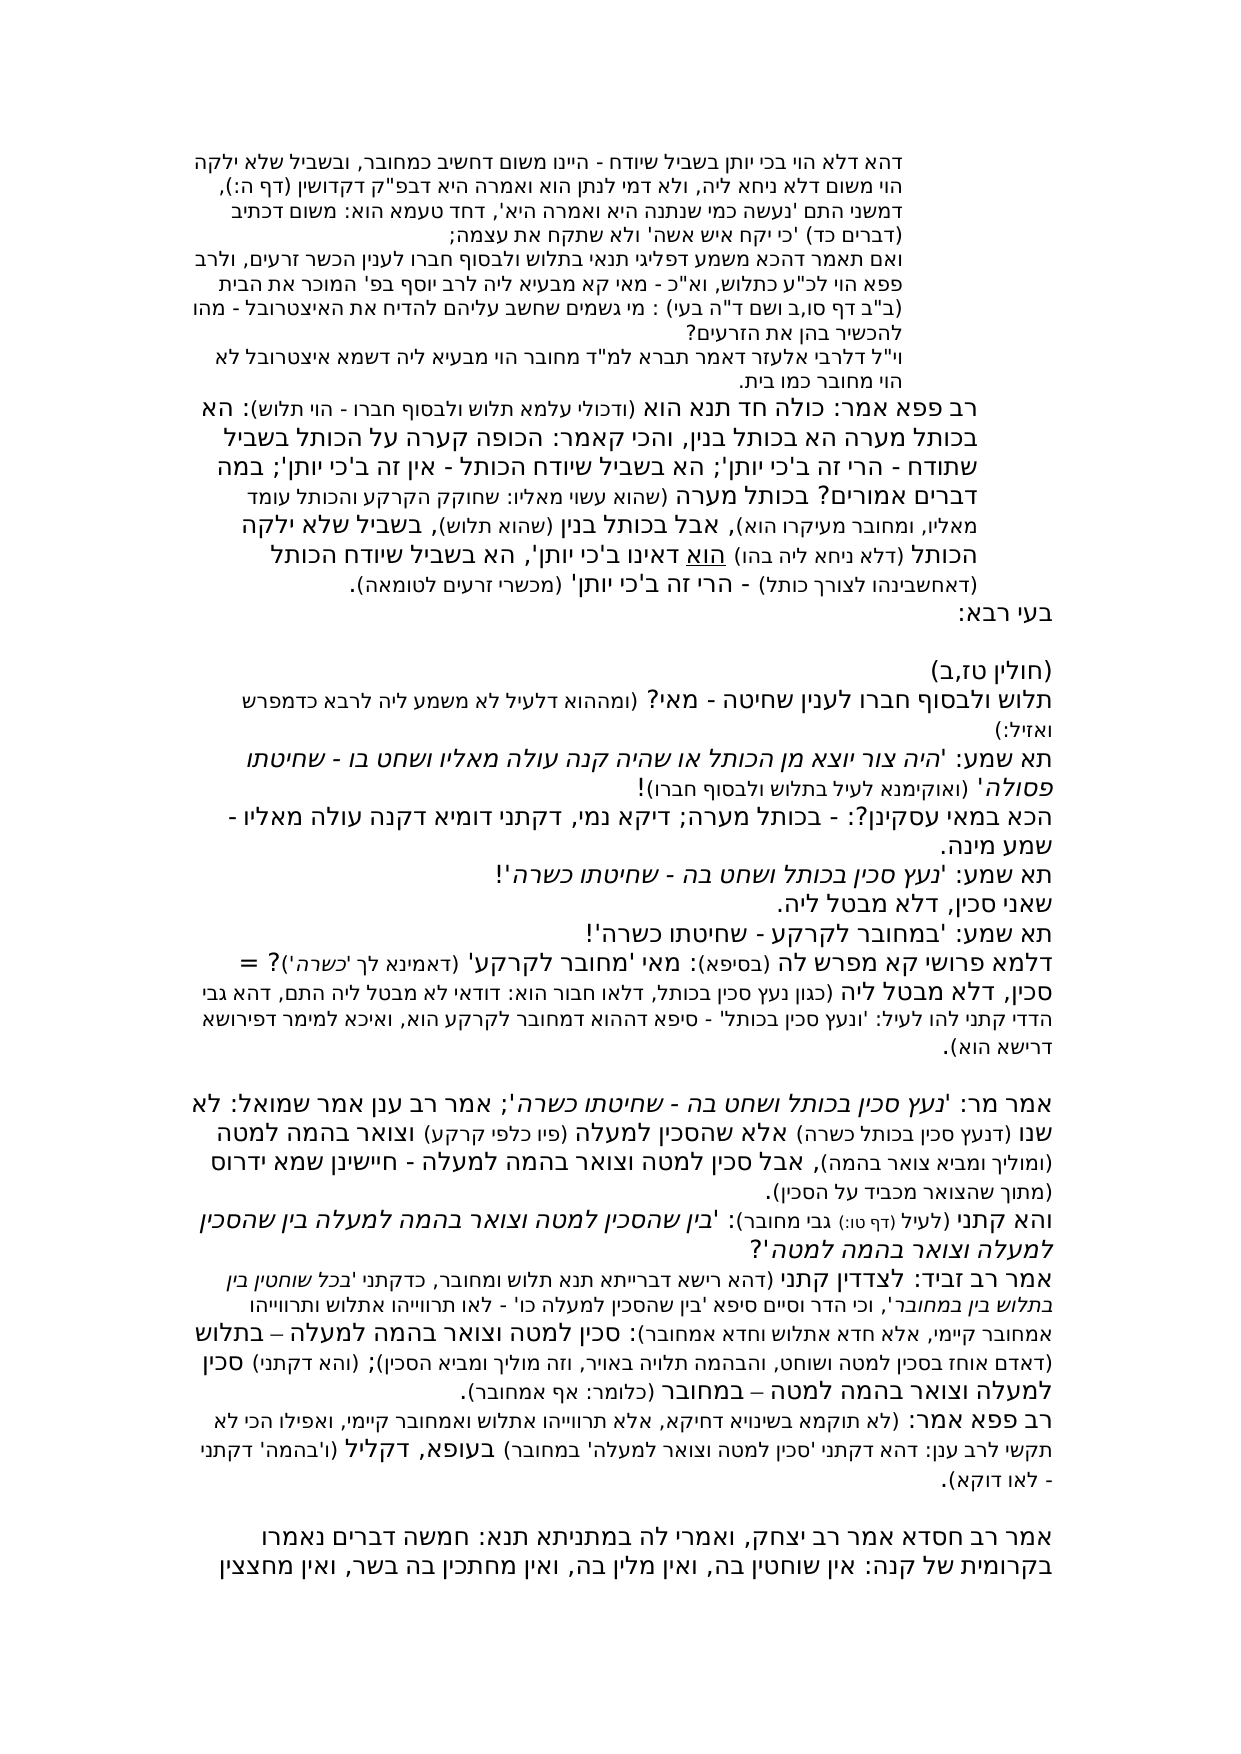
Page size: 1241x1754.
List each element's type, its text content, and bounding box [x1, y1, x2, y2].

text דלמא פרושי קא מפרש לה (בסיפא): מאי 'מחובר לקרקע' (דאמינא לך 'כשרה')? = סכין, דלא מבטל ליה (כגון נעץ סכין בכותל, דלאו חבור הוא: דודאי לא מבטל ליה התם, דהא גבי הדדי קתני להו לעיל: 'ונעץ סכין בכותל' - סיפא דההוא דמחובר לקרקע הוא, ואיכא למימר דפירושא דרישא הוא). [187, 948, 1053, 1060]
text בעי רבא: [187, 598, 1053, 627]
text תא שמע: 'היה צור יוצא מן הכותל או שהיה קנה עולה מאליו ושחט בו - שחיטתו פסולה' (ואוקימנא לעיל בתלוש ולבסוף חברו)! [187, 744, 1053, 802]
text אמר מר: 'נעץ סכין בכותל ושחט בה - שחיטתו כשרה'; אמר רב ענן אמר שמואל: לא שנו (דנעץ סכין בכותל כשרה) אלא שהסכין למעלה (פיו כלפי קרקע) וצואר בהמה למטה (ומוליך ומביא צואר בהמה), אבל סכין למטה וצואר בהמה למעלה - חיישינן שמא ידרוס (מתוך שהצואר מכביד על הסכין). [187, 1089, 1053, 1206]
text אמר רב חסדא אמר רב יצחק, ואמרי לה במתניתא תנא: חמשה דברים נאמרו בקרומית של קנה: אין שוחטין בה, ואין מלין בה, ואין מחתכין בה בשר, ואין מחצצין [187, 1522, 1053, 1580]
text תא שמע: 'נעץ סכין בכותל ושחט בה - שחיטתו כשרה'! [187, 861, 1053, 890]
text וי"ל דלרבי אלעזר דאמר תברא למ"ד מחובר הוי מבעיא ליה דשמא איצטרובל לא הוי מחובר כמו בית. [187, 345, 903, 393]
text הכא במאי עסקינן?: - בכותל מערה; דיקא נמי, דקתני דומיא דקנה עולה מאליו - שמע מינה. [187, 802, 1053, 861]
text ואם תאמר דהכא משמע דפליגי תנאי בתלוש ולבסוף חברו לענין הכשר זרעים, ולרב פפא הוי לכ"ע כתלוש, וא"כ - מאי קא מבעיא ליה לרב יוסף בפ' המוכר את הבית (ב"ב דף סו,ב ושם ד"ה בעי) : מי גשמים שחשב עליהם להדיח את האיצטרובל - מהו להכשיר בהן את הזרעים? [187, 247, 903, 345]
text אמר רב זביד: לצדדין קתני (דהא רישא דברייתא תנא תלוש ומחובר, כדקתני 'בכל שוחטין בין בתלוש בין במחובר', וכי הדר וסיים סיפא 'בין שהסכין למעלה כו' - לאו תרווייהו אתלוש ותרווייהו אמחובר קיימי, אלא חדא אתלוש וחדא אמחובר): סכין למטה וצואר בהמה למעלה – בתלוש (דאדם אוחז בסכין למטה ושוחט, והבהמה תלויה באויר, וזה מוליך ומביא הסכין); (והא דקתני) סכין למעלה וצואר בהמה למטה – במחובר (כלומר: אף אמחובר). [187, 1264, 1053, 1405]
text רב פפא אמר: כולה חד תנא הוא (ודכולי עלמא תלוש ולבסוף חברו - הוי תלוש): הא בכותל מערה הא בכותל בנין, והכי קאמר: הכופה קערה על הכותל בשביל שתודח - הרי זה ב'כי יותן'; הא בשביל שיודח הכותל - אין זה ב'כי יותן'; במה דברים אמורים? בכותל מערה (שהוא עשוי מאליו: שחוקק הקרקע והכותל עומד מאליו, ומחובר מעיקרו הוא), אבל בכותל בנין (שהוא תלוש), בשביל שלא ילקה הכותל (דלא ניחא ליה בהו) הוא דאינו ב'כי יותן', הא בשביל שיודח הכותל (דאחשבינהו לצורך כותל) - הרי זה ב'כי יותן' (מכשרי זרעים לטומאה). [187, 393, 978, 598]
text והא קתני (לעיל (דף טו:) גבי מחובר): 'בין שהסכין למטה וצואר בהמה למעלה בין שהסכין למעלה וצואר בהמה למטה'? [187, 1206, 1053, 1264]
text תא שמע: 'במחובר לקרקע - שחיטתו כשרה'! [187, 919, 1053, 948]
text (חולין טז,ב) [187, 656, 1053, 685]
text תלוש ולבסוף חברו לענין שחיטה - מאי? (ומההוא דלעיל לא משמע ליה לרבא כדמפרש ואזיל:) [187, 685, 1053, 744]
text רב פפא אמר: (לא תוקמא בשינויא דחיקא, אלא תרווייהו אתלוש ואמחובר קיימי, ואפילו הכי לא תקשי לרב ענן: דהא דקתני 'סכין למטה וצואר למעלה' במחובר) בעופא, דקליל (ו'בהמה' דקתני - לאו דוקא). [187, 1405, 1053, 1493]
text שאני סכין, דלא מבטל ליה. [187, 890, 1053, 919]
text דהא דלא הוי בכי יותן בשביל שיודח - היינו משום דחשיב כמחובר, ובשביל שלא ילקה הוי משום דלא ניחא ליה, ולא דמי לנתן הוא ואמרה היא דבפ"ק דקדושין (דף ה:), דמשני התם 'נעשה כמי שנתנה היא ואמרה היא', דחד טעמא הוא: משום דכתיב (דברים כד) 'כי יקח איש אשה' ולא שתקח את עצמה; [187, 150, 903, 247]
